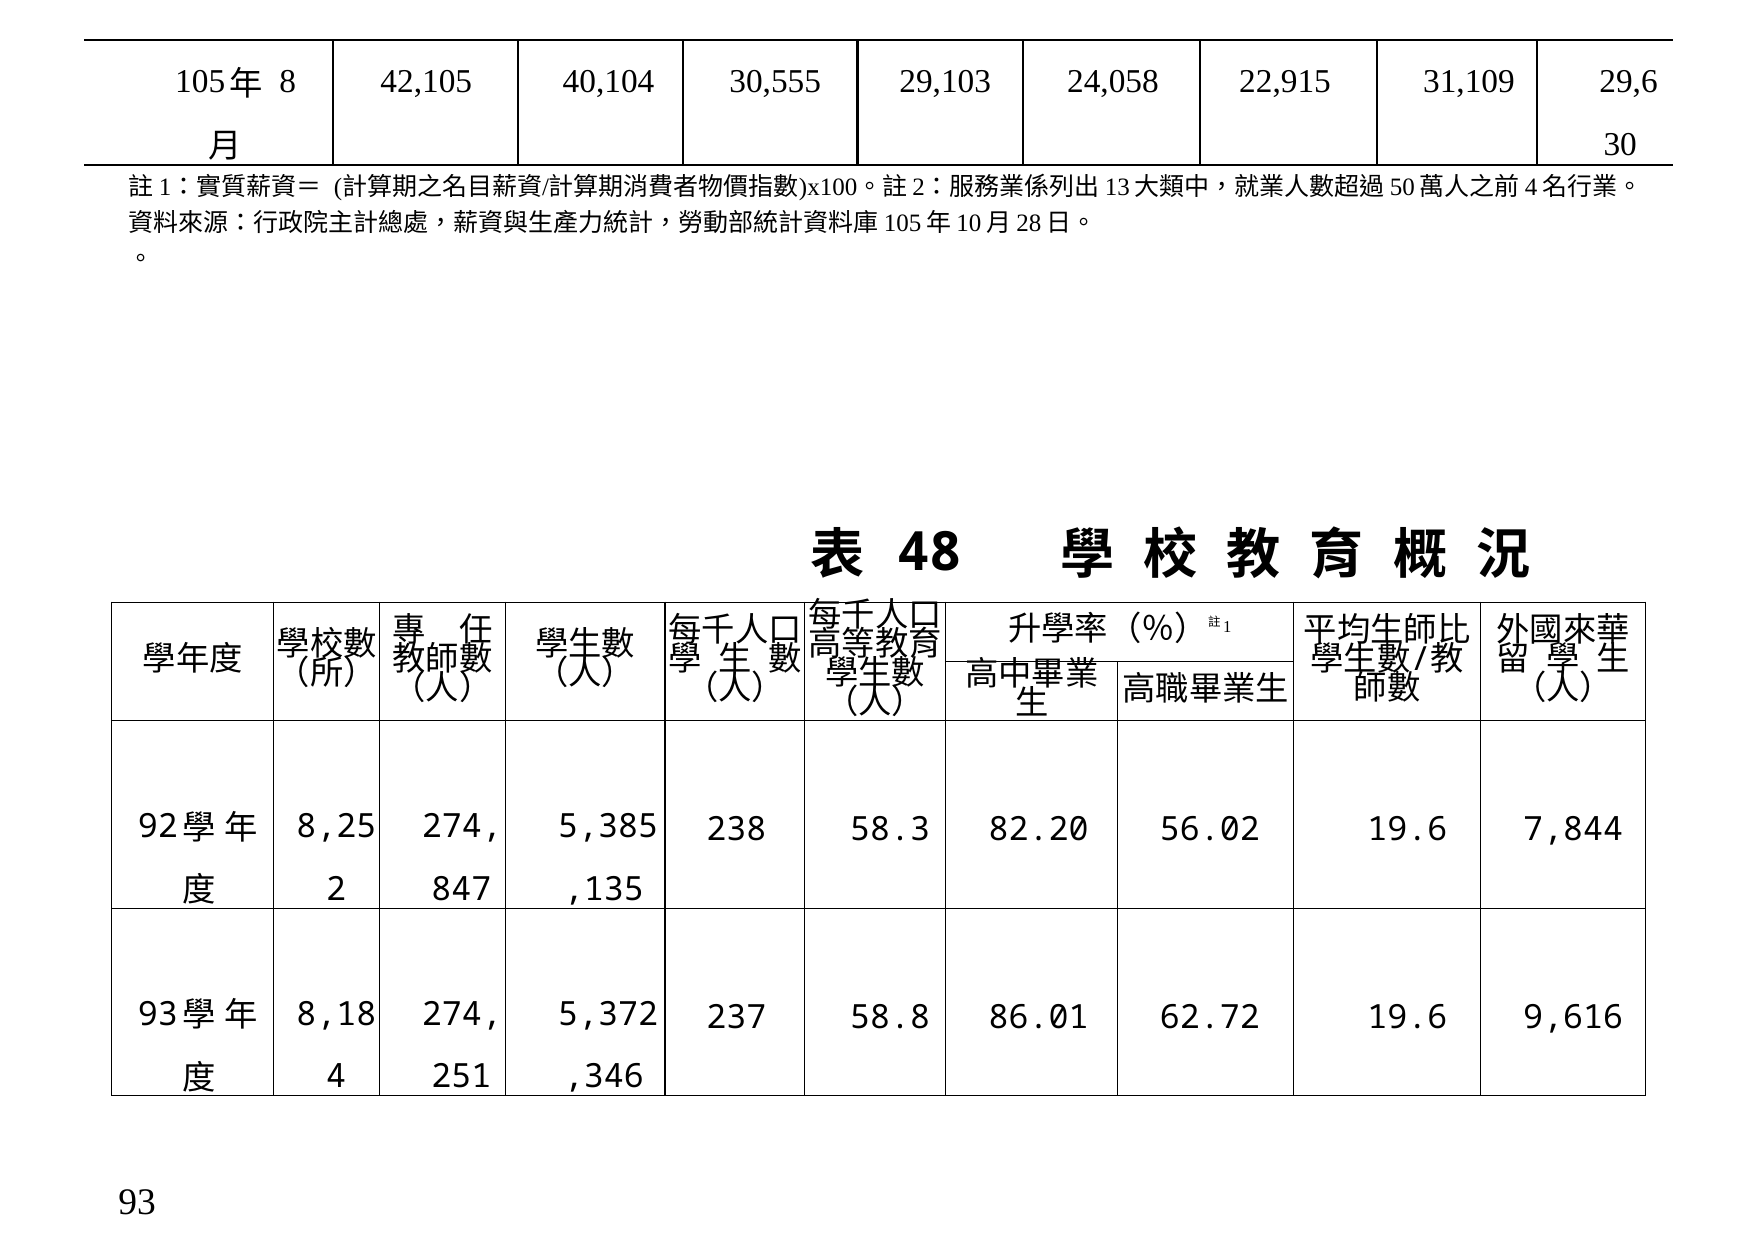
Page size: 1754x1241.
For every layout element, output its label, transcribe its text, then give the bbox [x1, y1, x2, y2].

table_cell 9,616 [1481, 909, 1645, 1095]
table_cell 22,915 [1201, 41, 1376, 164]
table_cell 31,109 [1378, 41, 1536, 164]
table_header 每千人口 學 生 數 （人） [666, 603, 804, 720]
table_cell 274,847 [380, 721, 505, 908]
table_cell 8,252 [274, 721, 379, 908]
table_cell 7,844 [1481, 721, 1645, 908]
table_cell 30,555 [684, 41, 856, 164]
table_cell 24,058 [1024, 41, 1199, 164]
table_cell 82.20 [946, 721, 1117, 908]
table_header 學校數 （所） [274, 603, 379, 720]
table_cell 86.01 [946, 909, 1117, 1095]
table_cell 105年8月 [84, 41, 332, 164]
table_cell 93學年度 [112, 909, 273, 1095]
table_cell 高職畢業生 [1118, 662, 1293, 720]
text 。 [128, 239, 1628, 275]
table_header 學生數 （人） [506, 603, 664, 720]
table_cell 62.72 [1118, 909, 1293, 1095]
table_cell 56.02 [1118, 721, 1293, 908]
table_cell 5,372,346 [506, 909, 664, 1095]
table_header 外國來華 留 學 生 （人） [1481, 603, 1645, 720]
table_header 學年度 [112, 603, 273, 720]
table_cell 92學年度 [112, 721, 273, 908]
table_cell 5,385,135 [506, 721, 664, 908]
table_header 專 任 教師數 （人） [380, 603, 505, 720]
table_cell 237 [666, 909, 804, 1095]
table_cell 58.3 [805, 721, 945, 908]
table_cell 58.8 [805, 909, 945, 1095]
table_header 每千人口高等教育學生數（人） [805, 603, 945, 720]
table_cell 29,630 [1538, 41, 1673, 164]
table_cell 274,251 [380, 909, 505, 1095]
table_cell 238 [666, 721, 804, 908]
table_cell 8,184 [274, 909, 379, 1095]
table_header 升學率（％）註1 [946, 603, 1293, 661]
text 資料來源：行政院主計總處，薪資與生產力統計，勞動部統計資料庫105年10月28日。 [128, 202, 1628, 239]
text 註1：實質薪資＝ (計算期之名目薪資/計算期消費者物價指數)x100。註2：服務業係列出13大類中，就業人數超過50萬人之前4名行業。 [128, 166, 1628, 202]
table_cell 19.6 [1294, 909, 1480, 1095]
table_cell 19.6 [1294, 721, 1480, 908]
table_cell 高中畢業生 [946, 662, 1117, 720]
table_cell 29,103 [859, 41, 1022, 164]
table_header 平均生師比 學生數/教師數 [1294, 603, 1480, 720]
table_cell 40,104 [519, 41, 682, 164]
subtitle 表48 學校教育概況 [128, 477, 1628, 602]
table_cell 42,105 [334, 41, 517, 164]
